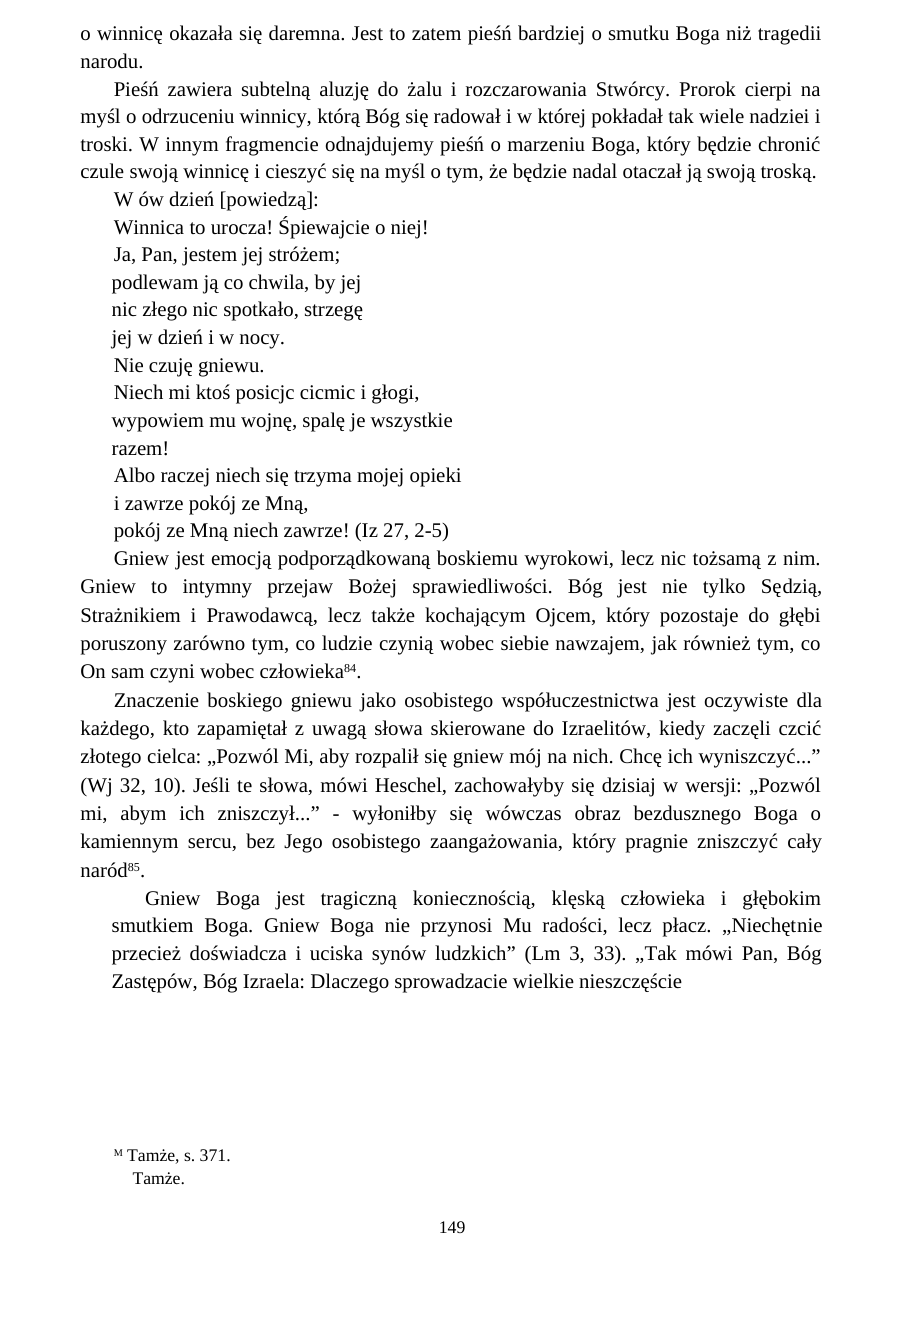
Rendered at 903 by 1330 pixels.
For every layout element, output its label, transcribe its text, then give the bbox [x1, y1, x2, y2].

text 149 [439, 1217, 470, 1238]
text i zawrze pokój ze Mną, [80, 491, 822, 515]
text M Tamże, s. 371. Tamże. [113, 1145, 245, 1188]
text Ja, Pan, jestem jej stróżem; podlewam ją co chwila, by jej nic złego nic spotkało, strzegę jej w dzień i w nocy. [111, 242, 378, 349]
text pokój ze Mną niech zawrze! (Iz 27, 2-5) [80, 518, 822, 542]
text W ów dzień [powiedzą]: [80, 187, 822, 211]
text Nie czuję gniewu. [80, 353, 822, 377]
text Winnica to urocza! Śpiewajcie o niej! [80, 214, 822, 239]
text Gniew Boga jest tragiczną koniecznością, klęską człowieka i głębokim smutkiem Boga. Gniew Boga nie przynosi Mu radości, lecz płacz. „Niechęt­nie przecież doświadcza i uciska synów ludzkich” (Lm 3, 33). „Tak mówi Pan, Bóg Zastępów, Bóg Izraela: Dlaczego sprowadzacie wielkie nieszczęście [111, 886, 822, 993]
text o winnicę okazała się daremna. Jest to zatem pieśń bardziej o smutku Boga niż tragedii narodu. [80, 21, 822, 73]
text Niech mi ktoś posicjc cicmic i głogi, wypowiem mu wojnę, spalę je wszystkie razem! [111, 380, 453, 459]
text Gniew jest emocją podporządkowaną boskiemu wyrokowi, lecz nic tożsamą z nim. Gniew to intymny przejaw Bożej sprawiedliwości. Bóg jest nie tylko Sę­dzią, Strażnikiem i Prawodawcą, lecz także kochającym Ojcem, który pozostaje do głębi poruszony zarówno tym, co ludzie czynią wobec siebie nawzajem, jak również tym, co On sam czyni wobec człowieka84. [80, 546, 822, 683]
text Albo raczej niech się trzyma mojej opieki [80, 463, 822, 487]
text Pieśń zawiera subtelną aluzję do żalu i rozczarowania Stwórcy. Prorok cierpi na myśl o odrzuceniu winnicy, którą Bóg się radował i w której pokładał tak wiele nadziei i troski. W innym fragmencie odnajdujemy pieśń o marzeniu Boga, który będzie chronić czule swoją winnicę i cieszyć się na myśl o tym, że będzie nadal otaczał ją swoją troską. [80, 77, 822, 183]
text Znaczenie boskiego gniewu jako osobistego współuczestnictwa jest oczywi­ste dla każdego, kto zapamiętał z uwagą słowa skierowane do Izraelitów, kiedy zaczęli czcić złotego cielca: „Pozwól Mi, aby rozpalił się gniew mój na nich. Chcę ich wyniszczyć...” (Wj 32, 10). Jeśli te słowa, mówi Heschel, zachowałyby się dzisiaj w wersji: „Pozwól mi, abym ich zniszczył...” - wyłoniłby się wówczas obraz bezdusznego Boga o kamiennym sercu, bez Jego osobistego zaangażowa­nia, który pragnie zniszczyć cały naród85. [80, 687, 822, 882]
